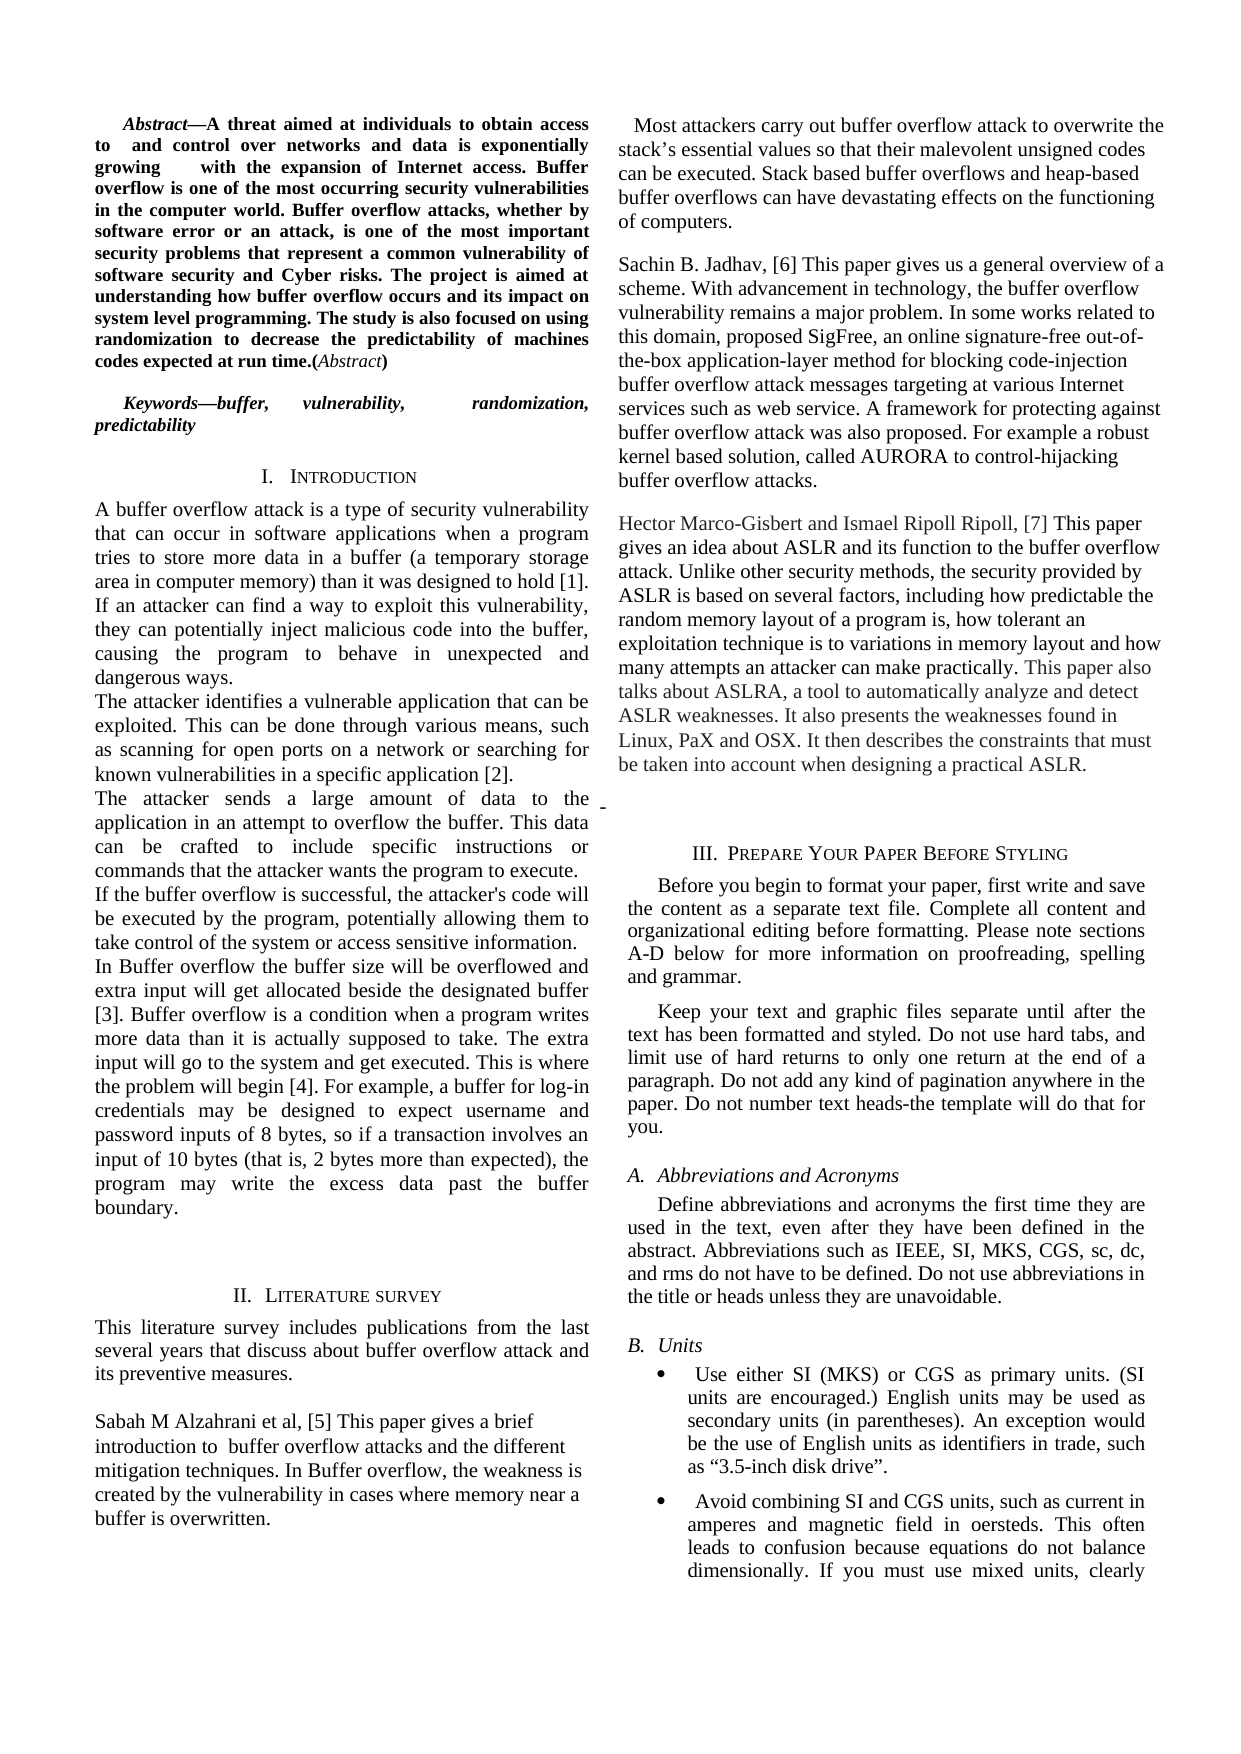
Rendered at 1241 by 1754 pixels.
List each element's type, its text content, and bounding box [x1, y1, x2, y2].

list Use either SI (MKS) or CGS as primary units. (SI units are encouraged.) English units may be used as secondary units (in parentheses). An exception would be the use of English units as identifiers in trade, such as “3.5-inch disk drive”. [657, 1363, 1146, 1478]
subtitle Abbreviations and Acronyms [627, 1163, 1146, 1187]
text Abstract—A threat aimed at individuals to obtain access to and control over networks and data is exponentially growing with the expansion of Internet access. Buffer overflow is one of the most occurring security vulnerabilities in the computer world. Buffer overflow attacks, whether by software error or an attack, is one of the most important security problems that represent a common vulnerability of software security and Cyber risks. The project is aimed at understanding how buffer overflow occurs and its impact on system level programming. The study is also focused on using randomization to decrease the predictability of machines codes expected at run time.(Abstract) [94, 112, 589, 371]
text Keep your text and graphic files separate until after the text has been formatted and styled. Do not use hard tabs, and limit use of hard returns to only one return at the end of a paragraph. Do not add any kind of pagination anywhere in the paper. Do not number text heads-the template will do that for you. [627, 1001, 1146, 1138]
text This literature survey includes publications from the last several years that discuss about buffer overflow attack and its preventive measures. [94, 1316, 589, 1384]
text - [608, 794, 1146, 818]
subtitle Prepare Your Paper Before Styling [627, 841, 1146, 865]
subtitle Introduction [94, 464, 589, 488]
text Before you begin to format your paper, first write and save the content as a separate text file. Complete all content and organizational editing before formatting. Please note sections A-D below for more information on proofreading, spelling and grammar. [627, 874, 1146, 988]
subtitle Sabah M Alzahrani et al, [5] This paper gives a brief introduction to buffer overflow attacks and the different mitigation techniques. In Buffer overflow, the weakness is created by the vulnerability in cases where memory near a buffer is overwritten. [94, 1409, 589, 1530]
text Keywords—buffer, vulnerability, randomization, predictability [94, 392, 589, 435]
list Avoid combining SI and CGS units, such as current in amperes and magnetic field in oersteds. This often leads to confusion because equations do not balance dimensionally. If you must use mixed units, clearly [657, 1490, 1146, 1582]
text The attacker sends a large amount of data to the application in an attempt to overflow the buffer. This data can be crafted to include specific instructions or commands that the attacker wants the program to execute. [94, 786, 589, 882]
subtitle Literature survey [94, 1283, 589, 1307]
subtitle Most attackers carry out buffer overflow attack to overwrite the stack’s essential values so that their malevolent unsigned codes can be executed. Stack based buffer overflows and heap-based buffer overflows can have devastating effects on the functioning of computers. [618, 112, 1164, 233]
text If the buffer overflow is successful, the attacker's code will be executed by the program, potentially allowing them to take control of the system or access sensitive information. [94, 882, 589, 954]
text Define abbreviations and acronyms the first time they are used in the text, even after they have been defined in the abstract. Abbreviations such as IEEE, SI, MKS, CGS, sc, dc, and rms do not have to be defined. Do not use abbreviations in the title or heads unless they are unavoidable. [627, 1193, 1146, 1308]
text A buffer overflow attack is a type of security vulnerability that can occur in software applications when a program tries to store more data in a buffer (a temporary storage area in computer memory) than it was designed to hold [1]. If an attacker can find a way to exploit this vulnerability, they can potentially inject malicious code into the buffer, causing the program to behave in unexpected and dangerous ways. [94, 497, 589, 689]
text In Buffer overflow the buffer size will be overflowed and extra input will get allocated beside the designated buffer [3]. Buffer overflow is a condition when a program writes more data than it is actually supposed to take. The extra input will go to the system and get executed. This is where the problem will begin [4]. For example, a buffer for log-in credentials may be designed to expect username and password inputs of 8 bytes, so if a transaction involves an input of 10 bytes (that is, 2 bytes more than expected), the program may write the excess data past the buffer boundary. [94, 954, 589, 1219]
subtitle Hector Marco-Gisbert and Ismael Ripoll Ripoll, [7] This paper gives an idea about ASLR and its function to the buffer overflow attack. Unlike other security methods, the security provided by ASLR is based on several factors, including how predictable the random memory layout of a program is, how tolerant an exploitation technique is to variations in memory layout and how many attempts an attacker can make practically. This paper also talks about ASLRA, a tool to automatically analyze and detect ASLR weaknesses. It also presents the weaknesses found in Linux, PaX and OSX. It then describes the constraints that must be taken into account when designing a practical ASLR. [618, 511, 1164, 776]
text The attacker identifies a vulnerable application that can be exploited. This can be done through various means, such as scanning for open ports on a network or searching for known vulnerabilities in a specific application [2]. [94, 689, 589, 786]
subtitle Sachin B. Jadhav, [6] This paper gives us a general overview of a scheme. With advancement in technology, the buffer overflow vulnerability remains a major problem. In some works related to this domain, proposed SigFree, an online signature-free out-of-the-box application-layer method for blocking code-injection buffer overflow attack messages targeting at various Internet services such as web service. A framework for protecting against buffer overflow attack was also proposed. For example a robust kernel based solution, called AURORA to control-hijacking buffer overflow attacks. [618, 252, 1164, 492]
subtitle Units [627, 1333, 1146, 1357]
